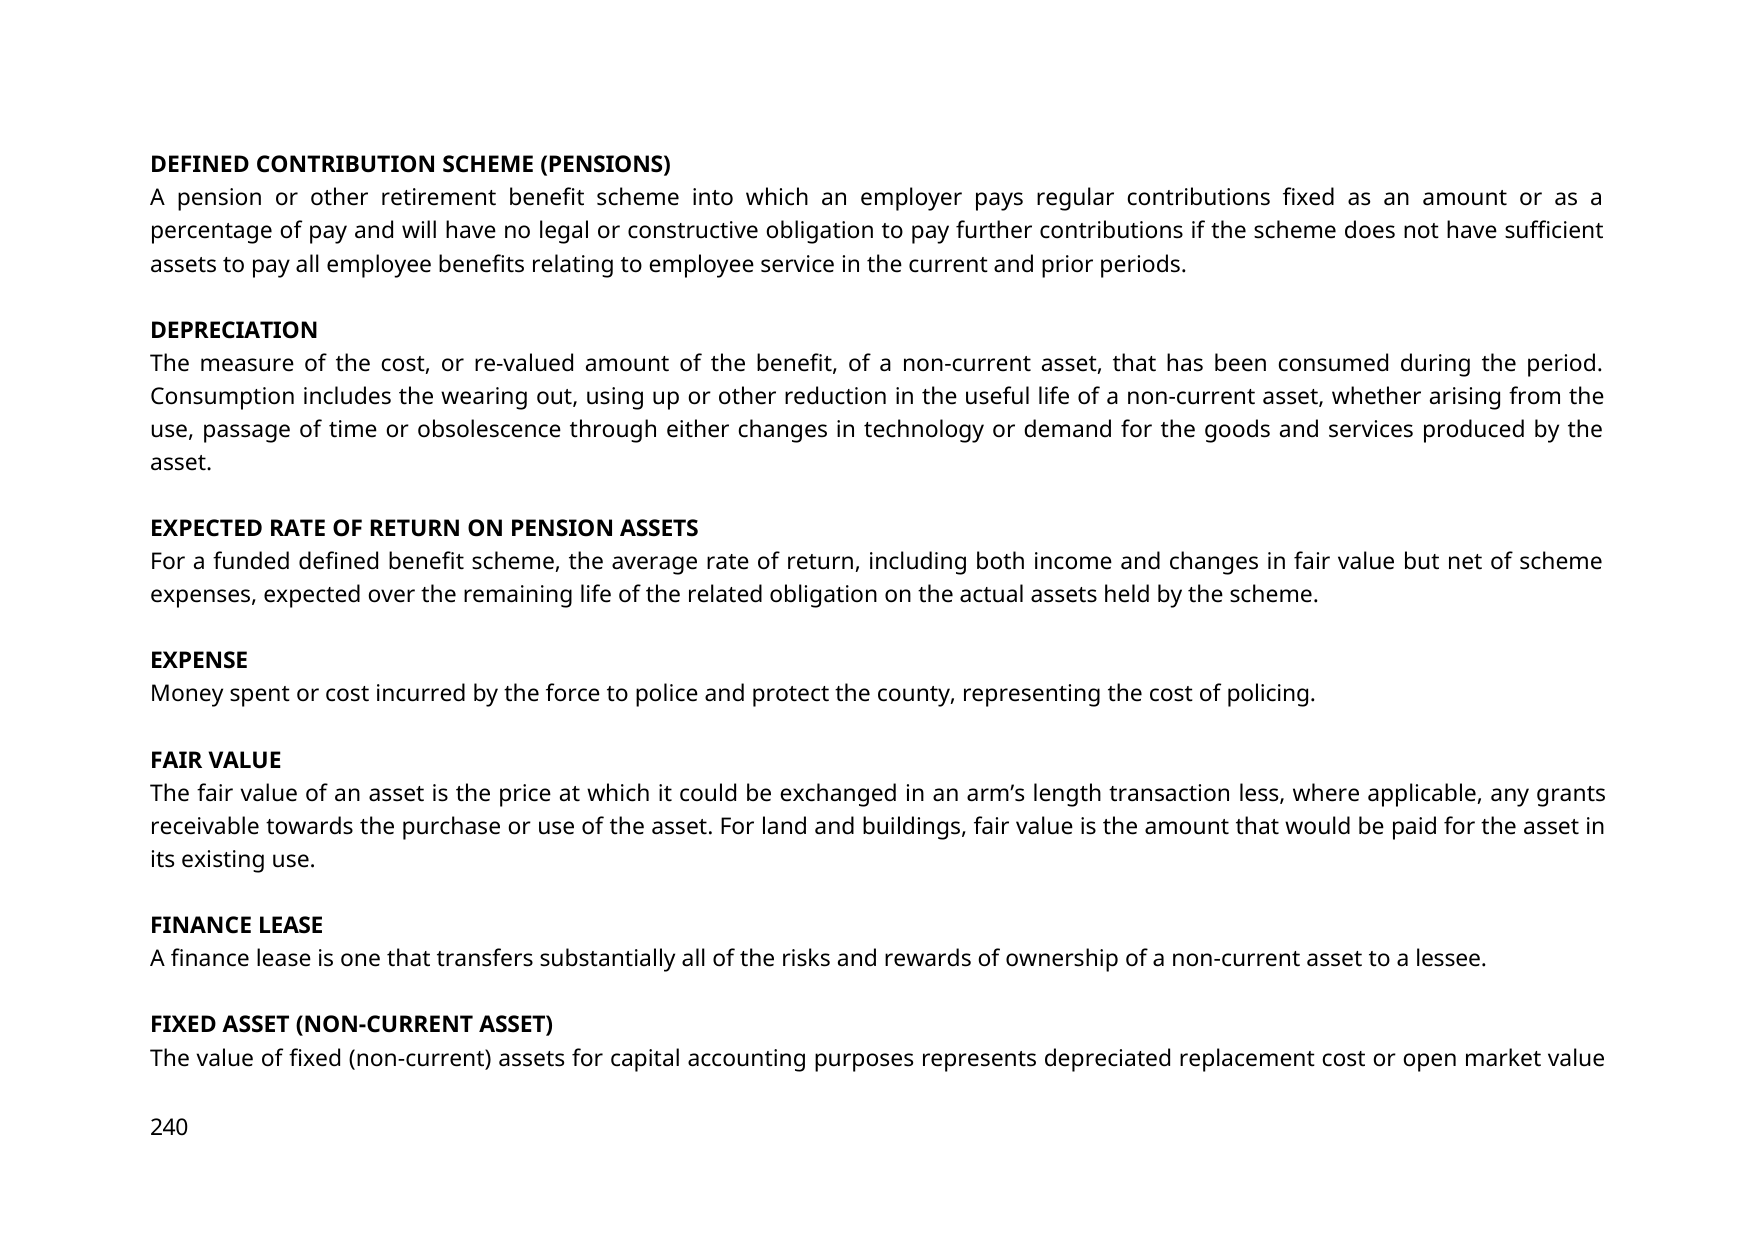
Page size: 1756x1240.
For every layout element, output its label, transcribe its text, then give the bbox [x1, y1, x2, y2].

subtitle FIXED ASSET (NON-CURRENT ASSET) [150, 1008, 1726, 1039]
text The value of fixed (non-current) assets for capital accounting purposes represents depreciated replacement cost or open market value [150, 1041, 1606, 1073]
subtitle DEPRECIATION [150, 313, 1726, 345]
subtitle EXPENSE [150, 644, 1726, 676]
subtitle DEFINED CONTRIBUTION SCHEME (PENSIONS) [150, 148, 1726, 179]
text For a funded defined benefit scheme, the average rate of return, including both income and changes in fair value but net of scheme expenses, expected over the remaining life of the related obligation on the actual assets held by the scheme. [150, 545, 1606, 609]
text A finance lease is one that transfers substantially all of the risks and rewards of ownership of a non-current asset to a lessee. [150, 942, 1726, 973]
subtitle EXPECTED RATE OF RETURN ON PENSION ASSETS [150, 512, 1726, 543]
subtitle FINANCE LEASE [150, 909, 1726, 940]
subtitle FAIR VALUE [150, 743, 1726, 775]
text A pension or other retirement benefit scheme into which an employer pays regular contributions fixed as an amount or as a percentage of pay and will have no legal or constructive obligation to pay further contributions if the scheme does not have sufficient assets to pay all employee benefits relating to employee service in the current and prior periods. [150, 181, 1606, 279]
text The measure of the cost, or re-valued amount of the benefit, of a non-current asset, that has been consumed during the period. Consumption includes the wearing out, using up or other reduction in the useful life of a non-current asset, whether arising from the use, passage of time or obsolescence through either changes in technology or demand for the goods and services produced by the asset. [150, 347, 1606, 477]
text The fair value of an asset is the price at which it could be exchanged in an arm’s length transaction less, where applicable, any grants receivable towards the purchase or use of the asset. For land and buildings, fair value is the amount that would be paid for the asset in its existing use. [150, 777, 1607, 874]
text Money spent or cost incurred by the force to police and protect the county, representing the cost of policing. [150, 677, 1726, 708]
